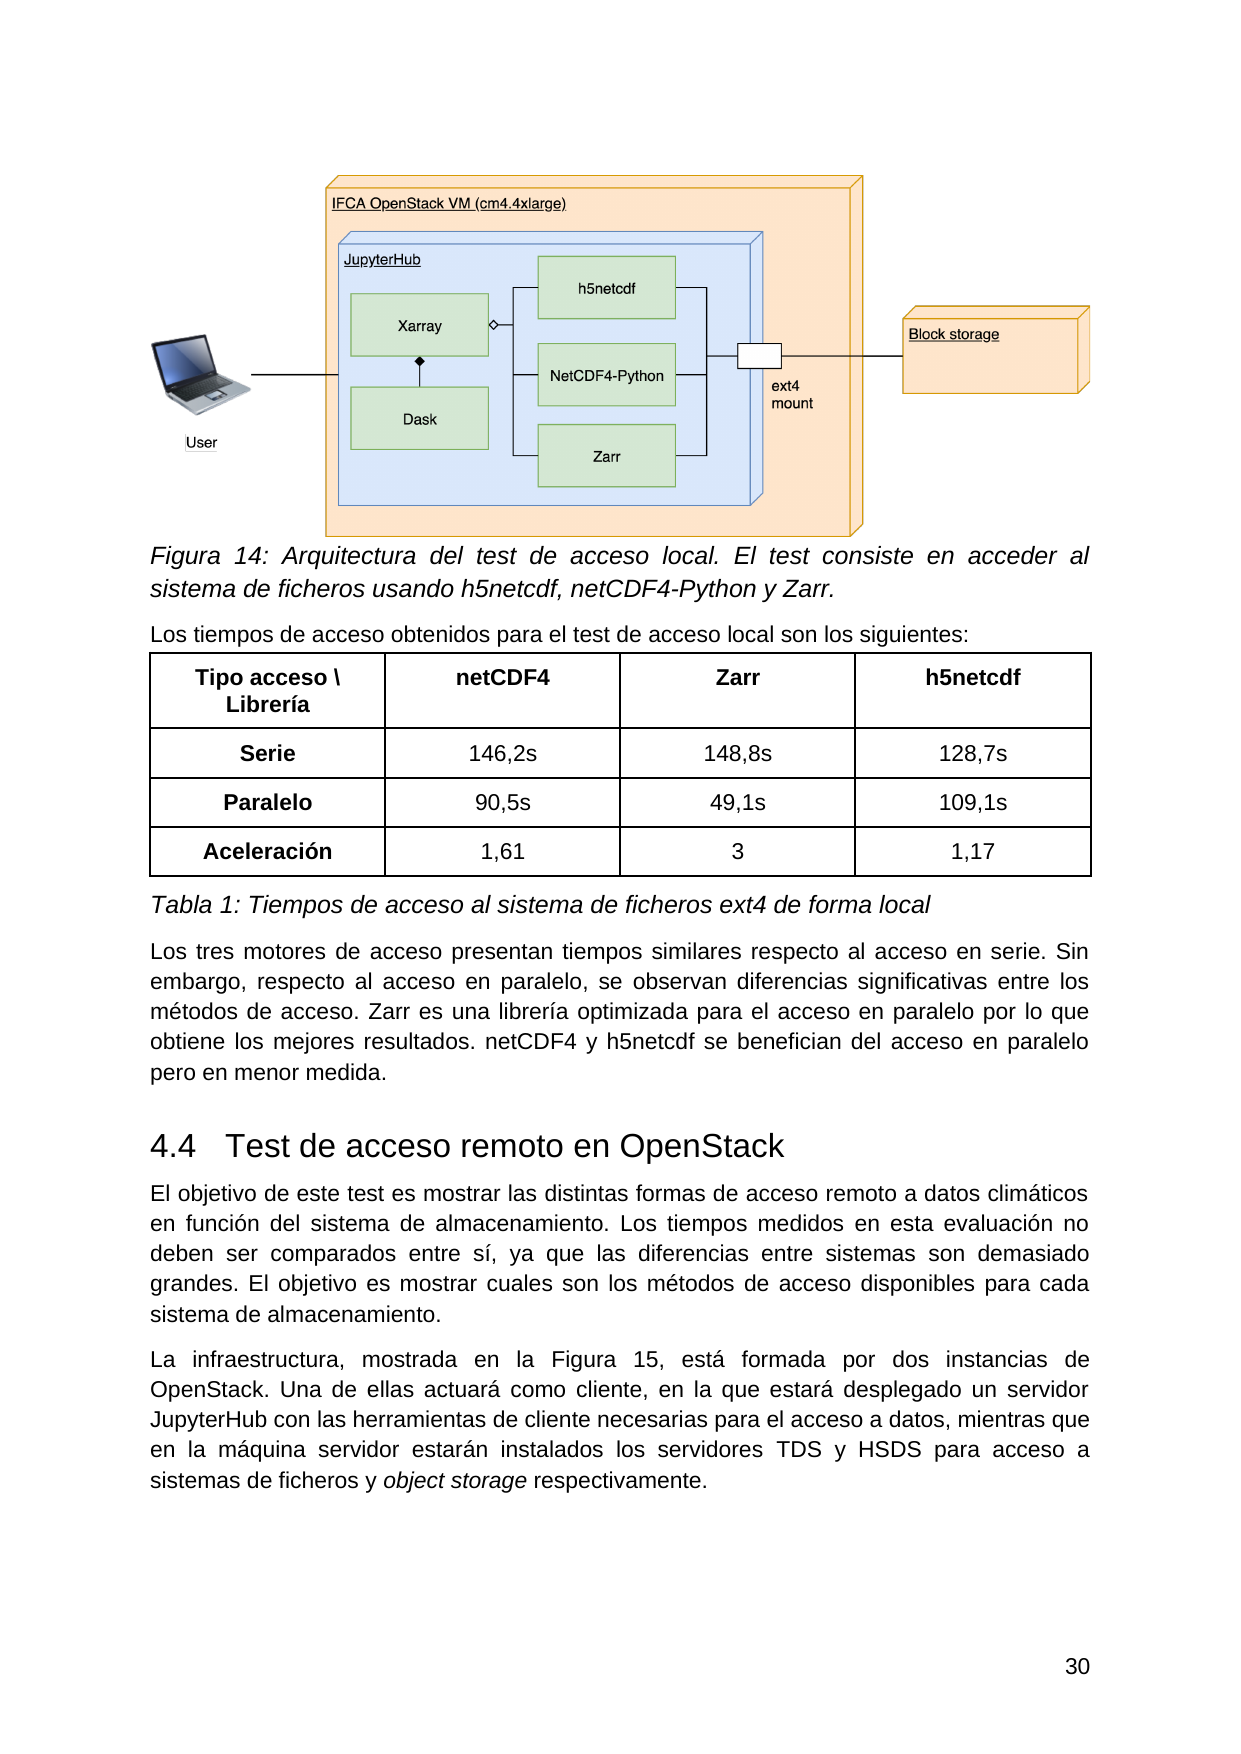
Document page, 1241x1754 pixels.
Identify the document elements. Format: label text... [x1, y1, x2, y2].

subtitle Test de acceso remoto en OpenStack [150, 1126, 1090, 1165]
table_header netCDF4 [386, 654, 619, 727]
table_cell Serie [151, 729, 384, 777]
table_header Zarr [621, 654, 854, 727]
text El objetivo de este test es mostrar las distintas formas de acceso remoto a datos climáticos en función del sistema de almacenamiento. Los tiempos medidos en esta evaluación no deben ser comparados entre sí, ya que las diferencias entre sistemas son demasiado grandes. El objetivo es mostrar cuales son los métodos de acceso disponibles para cada sistema de almacenamiento. [150, 1180, 1090, 1327]
table_header h5netcdf [856, 654, 1090, 727]
table_cell 90,5s [386, 779, 619, 826]
text Los tiempos de acceso obtenidos para el test de acceso local son los siguientes: [150, 621, 1090, 648]
table_cell 148,8s [621, 729, 854, 777]
text Los tres motores de acceso presentan tiempos similares respecto al acceso en serie. Sin embargo, respecto al acceso en paralelo, se observan diferencias significativas entre los métodos de acceso. Zarr es una librería optimizada para el acceso en paralelo por lo que obtiene los mejores resultados. netCDF4 y h5netcdf se benefician del acceso en paralelo pero en menor medida. [150, 938, 1090, 1085]
picture [150, 175, 1091, 537]
table_cell 128,7s [856, 729, 1090, 777]
table_cell 3 [621, 828, 854, 875]
table_cell 109,1s [856, 779, 1090, 826]
table_cell 146,2s [386, 729, 619, 777]
table_cell Paralelo [151, 779, 384, 826]
text Tabla 1: Tiempos de acceso al sistema de ficheros ext4 de forma local [150, 890, 1090, 918]
table_header Tipo acceso \ Librería [151, 654, 384, 727]
text Figura 14: Arquitectura del test de acceso local. El test consiste en acceder al sistema de ficheros usando h5netcdf, netCDF4-Python y Zarr. [150, 537, 1090, 603]
table_cell 1,61 [386, 828, 619, 875]
table_cell 49,1s [621, 779, 854, 826]
text La infraestructura, mostrada en la Figura 15, está formada por dos instancias de OpenStack. Una de ellas actuará como cliente, en la que estará desplegado un servidor JupyterHub con las herramientas de cliente necesarias para el acceso a datos, mientras que en la máquina servidor estarán instalados los servidores TDS y HSDS para acceso a sistemas de ficheros y object storage respectivamente. [150, 1346, 1090, 1493]
table_cell 1,17 [856, 828, 1090, 875]
table_cell Aceleración [151, 828, 384, 875]
